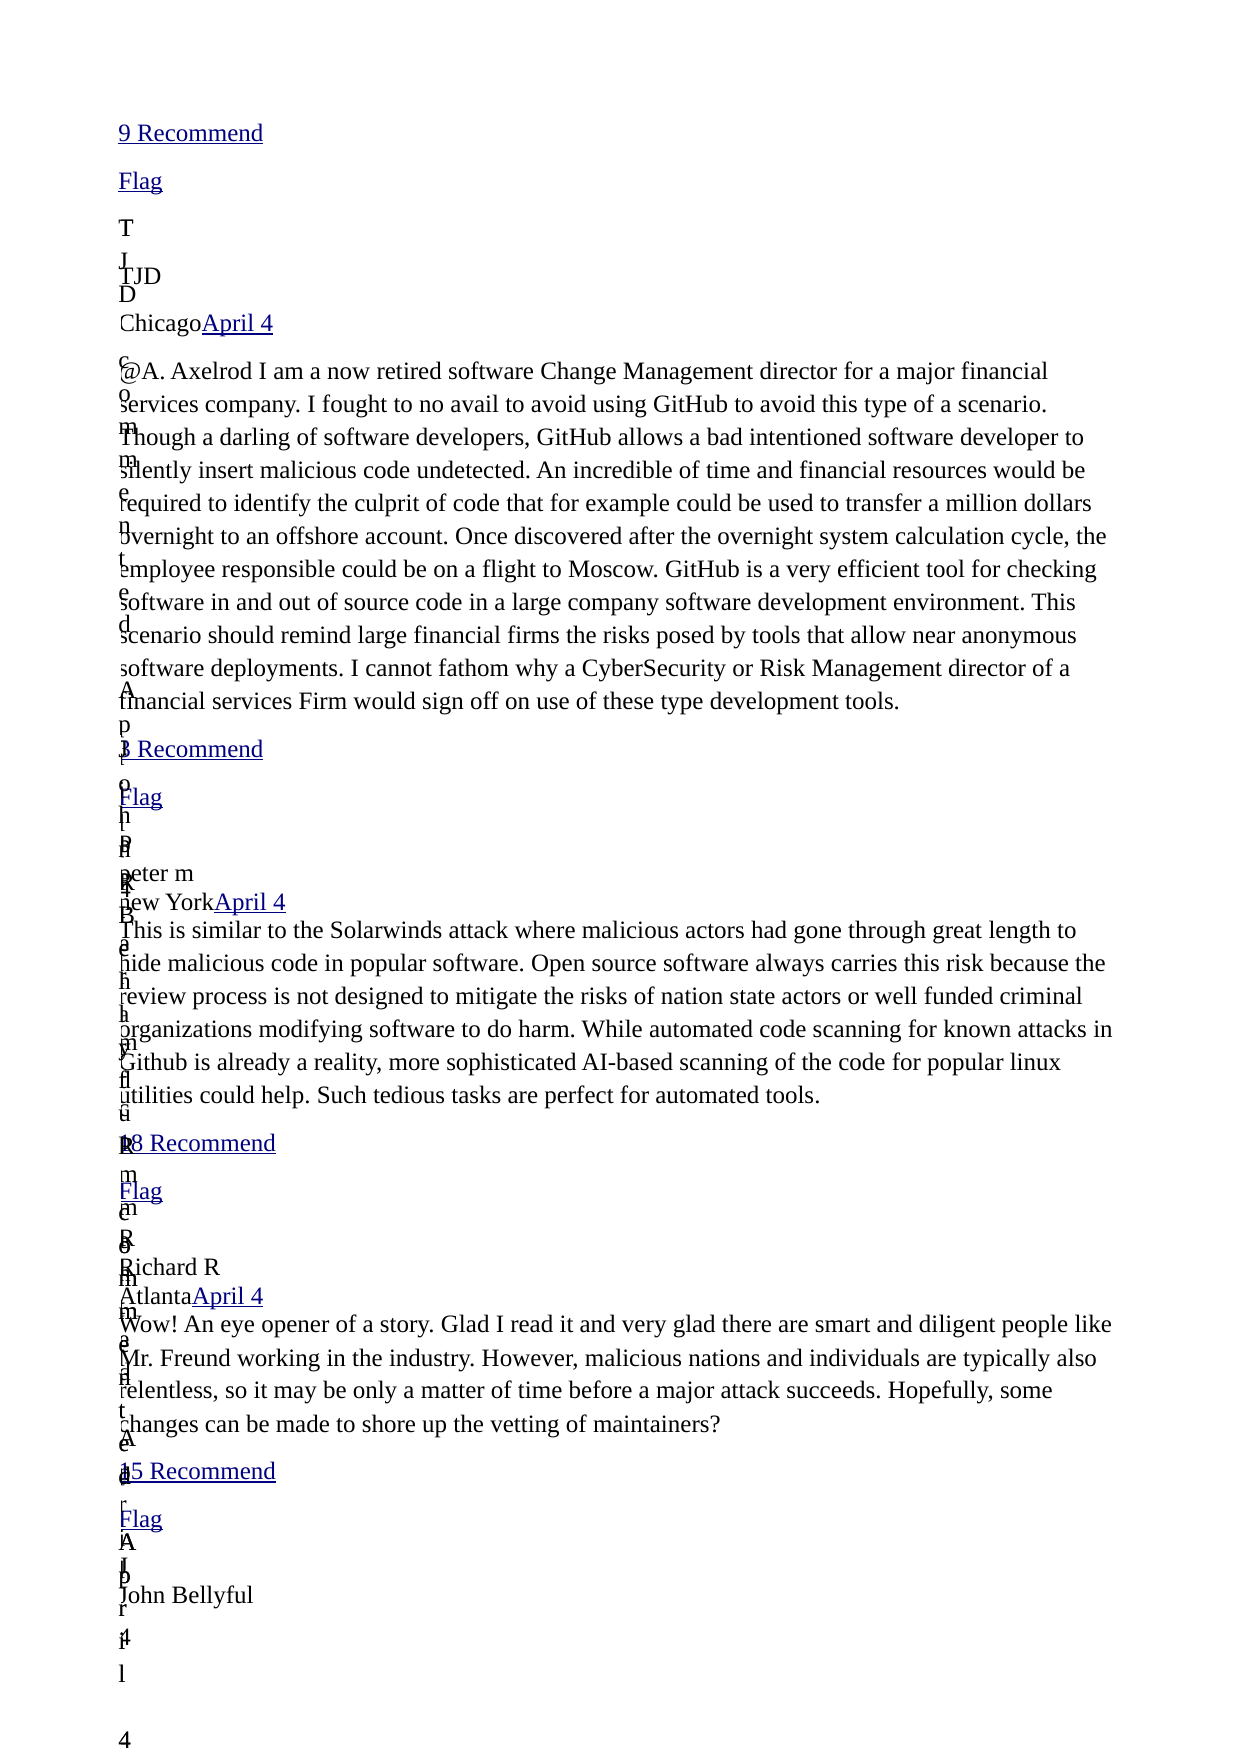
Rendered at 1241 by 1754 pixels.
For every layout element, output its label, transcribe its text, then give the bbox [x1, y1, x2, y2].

text ChicagoApril 4 [121, 308, 1122, 337]
text 9 Recommend [118, 118, 1122, 147]
text Richard R [121, 1252, 1122, 1281]
text new YorkApril 4 [121, 887, 1122, 915]
text T [121, 213, 1122, 242]
text Flag [118, 166, 1122, 194]
text Flag [121, 1504, 1122, 1533]
text AtlantaApril 4 [121, 1281, 1122, 1309]
text P [121, 829, 1122, 858]
text This is similar to the Solarwinds attack where malicious actors had gone through great length to hide malicious code in popular software. Open source software always carries this risk because the review process is not designed to mitigate the risks of nation state actors or well funded criminal organizations modifying software to do harm. While automated code scanning for known attacks in Github is already a reality, more sophisticated AI-based scanning of the code for popular linux utilities could help. Such tedious tasks are perfect for automated tools. [121, 915, 1122, 1109]
text John Bellyful [121, 1580, 1122, 1609]
text Flag [121, 1176, 1122, 1204]
text R [121, 1223, 1122, 1252]
text TJD [121, 261, 1122, 290]
text peter m [121, 858, 1122, 887]
text J [121, 1551, 1122, 1580]
text Wow! An eye opener of a story. Glad I read it and very glad there are smart and diligent people like Mr. Freund working in the industry. However, malicious nations and individuals are typically also relentless, so it may be only a matter of time before a major attack succeeds. Hopefully, some changes can be made to shore up the vetting of maintainers? [121, 1309, 1122, 1437]
text @A. Axelrod I am a now retired software Change Management director for a major financial services company. I fought to no avail to avoid using GitHub to avoid this type of a scenario. Though a darling of software developers, GitHub allows a bad intentioned software developer to silently insert malicious code undetected. An incredible of time and financial resources would be required to identify the culprit of code that for example could be used to transfer a million dollars overnight to an offshore account. Once discovered after the overnight system calculation cycle, the employee responsible could be on a flight to Moscow. GitHub is a very efficient tool for checking software in and out of source code in a large company software development environment. This scenario should remind large financial firms the risks posed by tools that allow near anonymous software deployments. I cannot fathom why a CyberSecurity or Risk Management director of a financial services Firm would sign off on use of these type development tools. [121, 356, 1122, 715]
text 15 Recommend [121, 1456, 1122, 1485]
text 3 Recommend [121, 734, 1122, 763]
text 18 Recommend [121, 1128, 1122, 1157]
text Flag [121, 782, 1122, 810]
